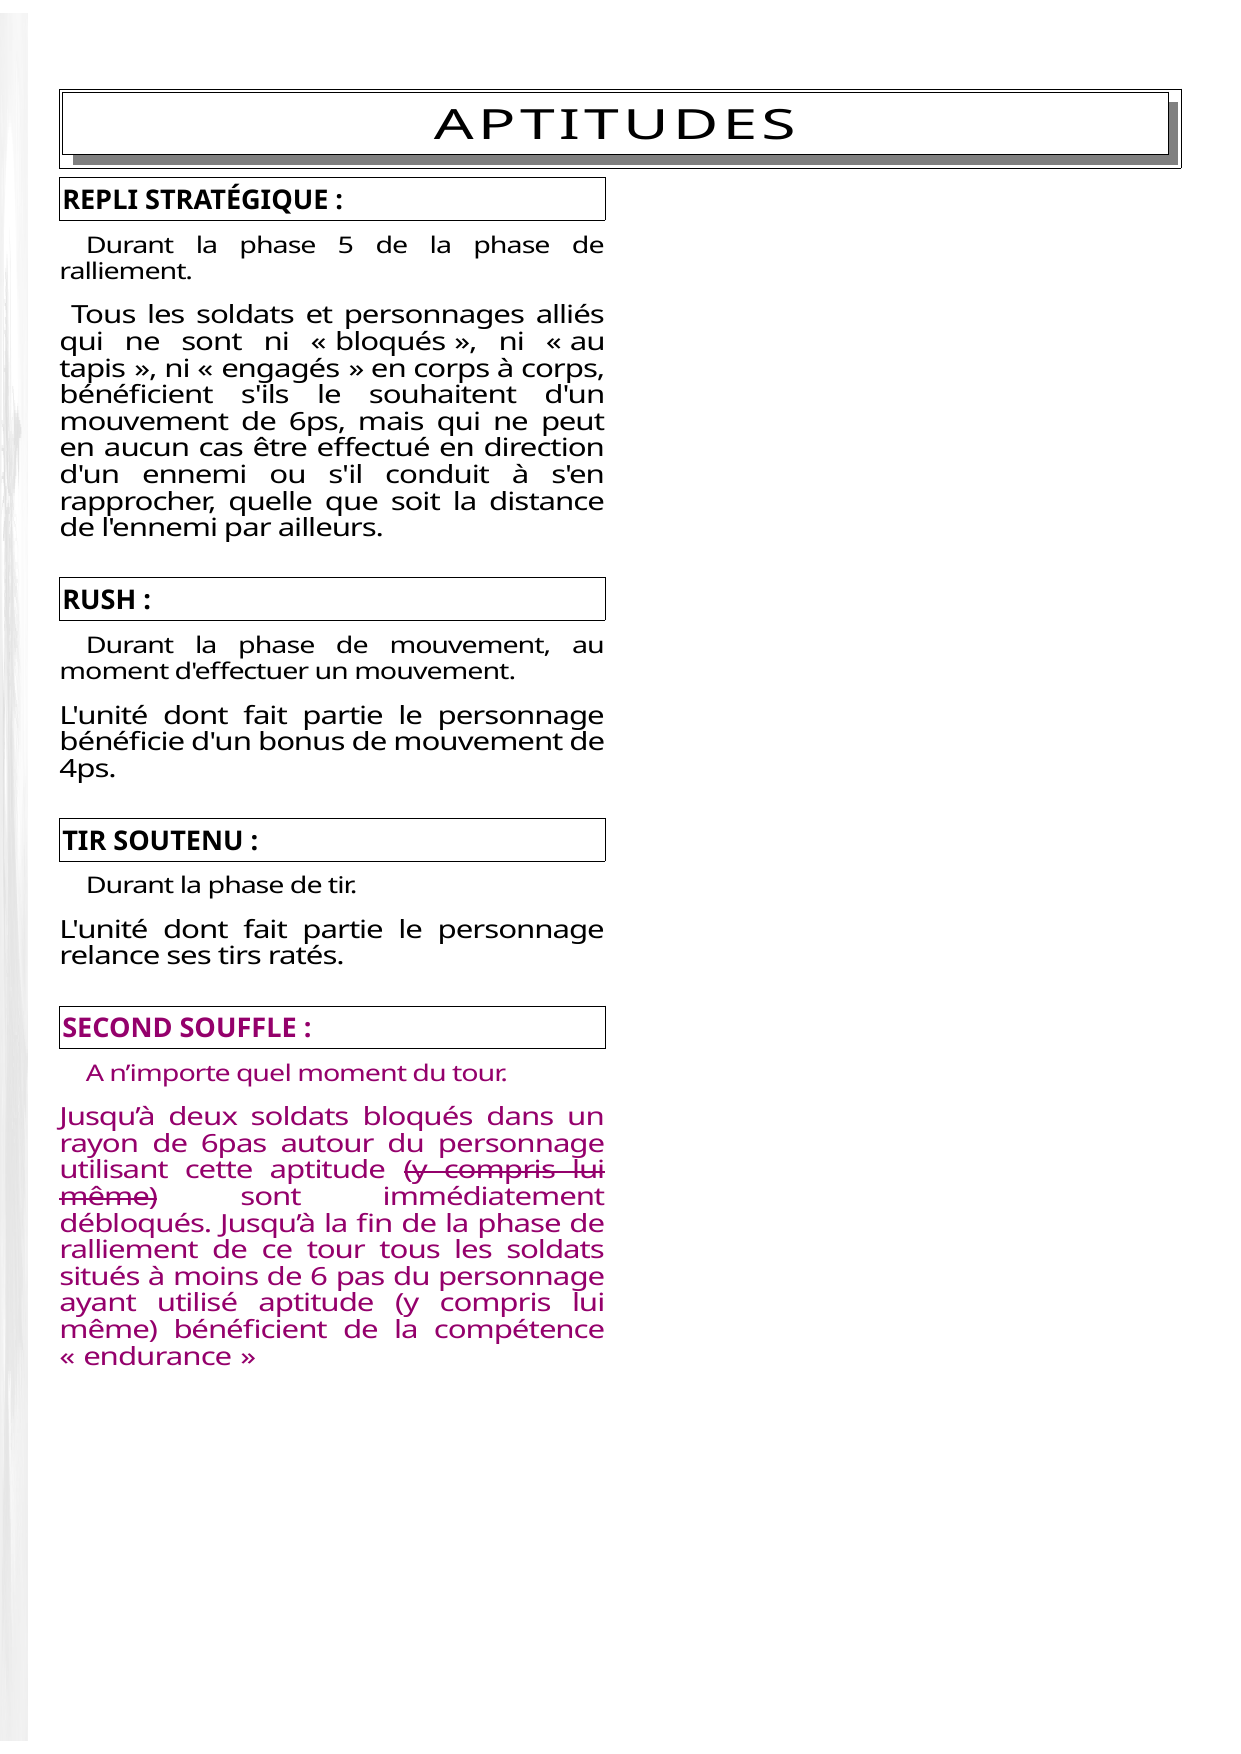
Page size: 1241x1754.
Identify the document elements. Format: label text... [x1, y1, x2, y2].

title Rush : [60, 578, 605, 620]
text L'unité dont fait partie le personnage bénéficie d'un bonus de mouvement de 4ps. [59, 703, 605, 782]
title Second souffle : [60, 1007, 605, 1048]
text A n’importe quel moment du tour. [59, 1060, 605, 1087]
text Durant la phase de mouvement, au moment d'effectuer un mouvement. [59, 632, 605, 685]
text Durant la phase de tir. [59, 873, 605, 899]
title Tir Soutenu : [60, 819, 605, 861]
text Tous les soldats et personnages alliés qui ne sont ni « bloqués », ni « au tapis », ni « engagés » en corps à corps, bénéficient s'ils le souhaitent d'un mouvement de 6ps, mais qui ne peut en aucun cas être effectué en direction d'un ennemi ou s'il conduit à s'en rapprocher, quelle que soit la distance de l'ennemi par ailleurs. [59, 303, 605, 542]
title Repli stratégique : [60, 178, 605, 220]
text Jusqu’à deux soldats bloqués dans un rayon de 6pas autour du personnage utilisant cette aptitude (y compris lui même) sont immédiatement débloqués. Jusqu’à la fin de la phase de ralliement de ce tour tous les soldats situés à moins de 6 pas du personnage ayant utilisé aptitude (y compris lui même) bénéficient de la compétence « endurance » [59, 1104, 605, 1370]
text Durant la phase 5 de la phase de ralliement. [59, 232, 605, 285]
text L'unité dont fait partie le personnage relance ses tirs ratés. [59, 917, 605, 970]
